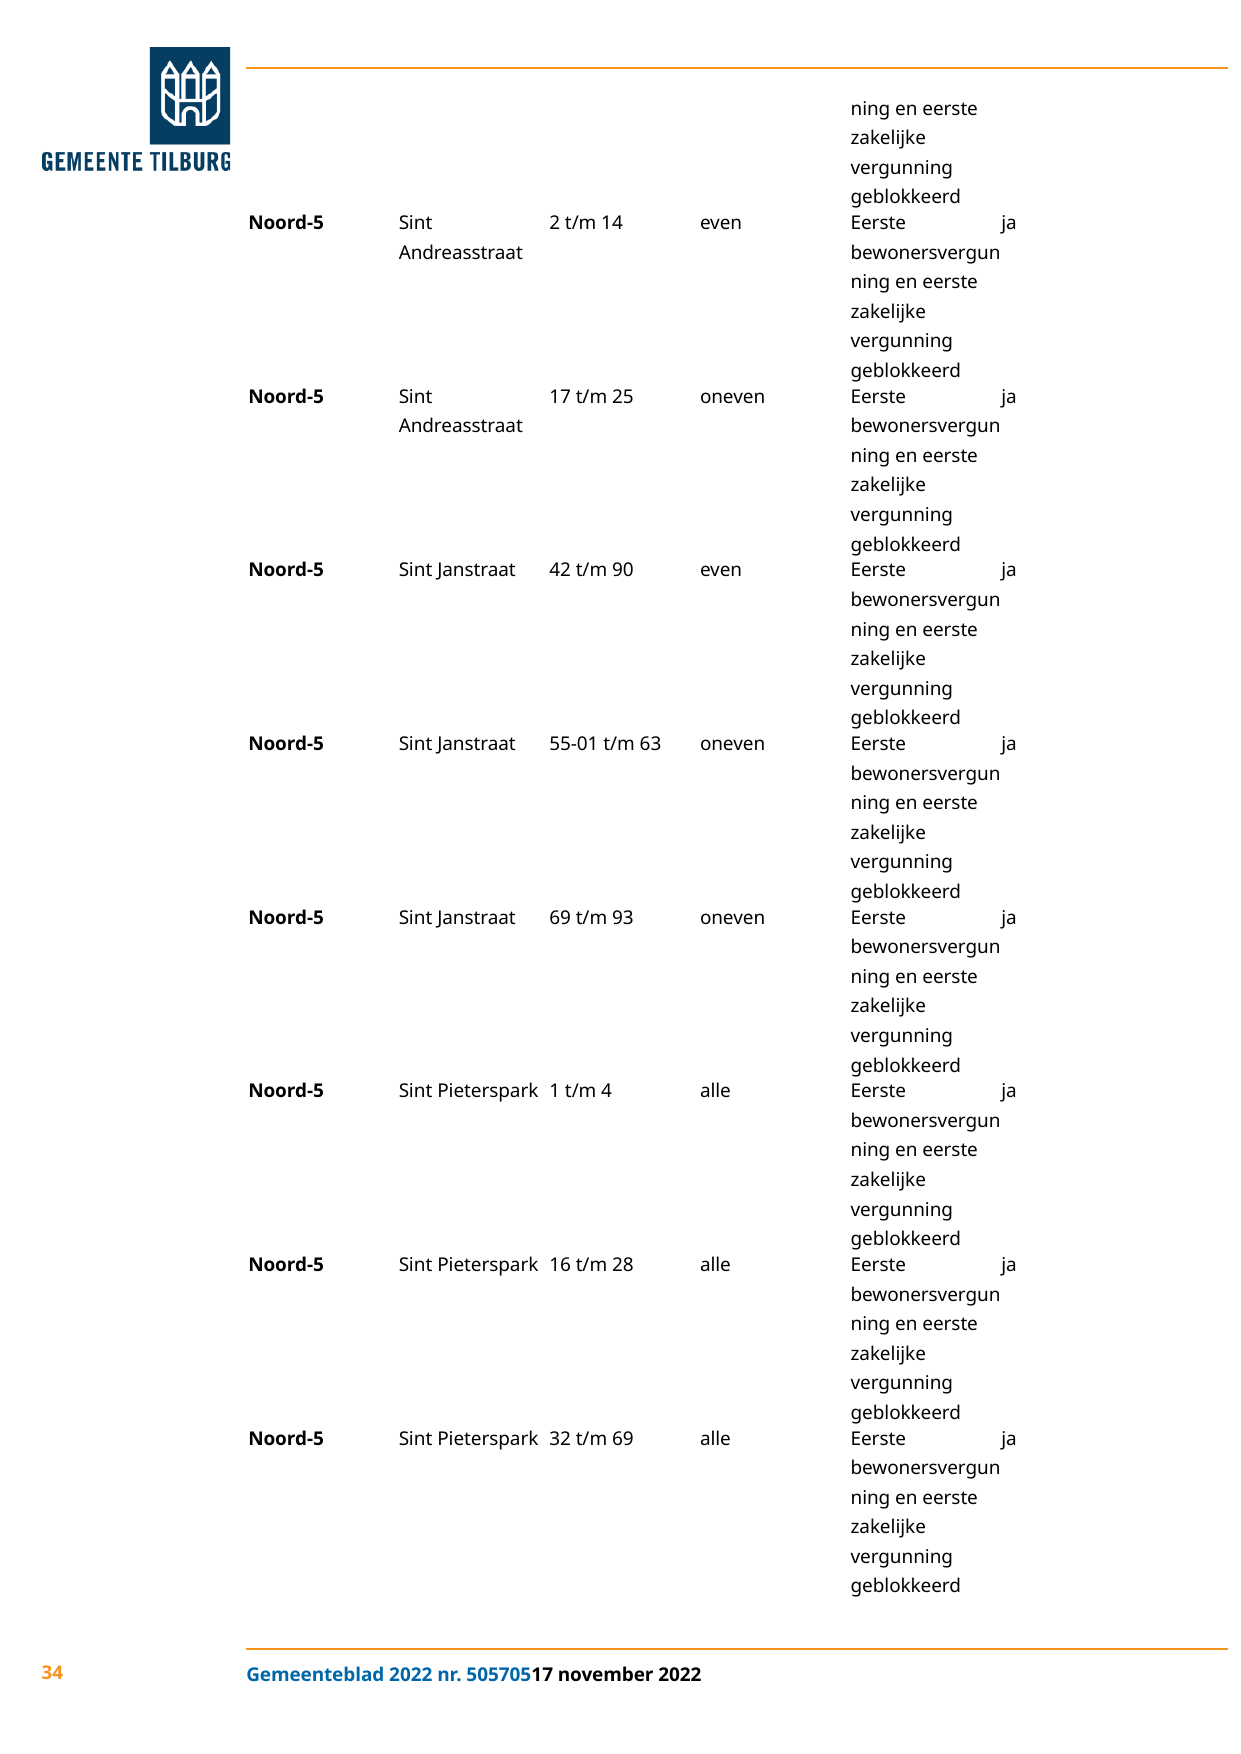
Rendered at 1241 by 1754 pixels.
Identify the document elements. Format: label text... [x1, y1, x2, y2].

table_cell ja [1001, 209, 1152, 383]
table_cell alle [700, 1425, 850, 1598]
table_cell Noord-5 [248, 730, 398, 904]
table_cell alle [700, 1078, 850, 1251]
table_cell Eerste bewonersvergunning en eerste zakelijke vergunning geblokkeerd [850, 383, 1001, 557]
table_cell Sint Andreasstraat [399, 209, 549, 383]
table_cell 17 t/m 25 [549, 383, 700, 557]
table_cell Noord-5 [248, 1425, 398, 1598]
table_cell Eerste bewonersvergunning en eerste zakelijke vergunning geblokkeerd [850, 1425, 1001, 1598]
table_cell oneven [700, 730, 850, 904]
table_cell ja [1001, 1251, 1152, 1425]
table_cell [549, 95, 700, 209]
table_cell Eerste bewonersvergunning en eerste zakelijke vergunning geblokkeerd [850, 1251, 1001, 1425]
table_cell even [700, 557, 850, 730]
table_cell 69 t/m 93 [549, 904, 700, 1077]
table_cell 1 t/m 4 [549, 1078, 700, 1251]
table_cell 2 t/m 14 [549, 209, 700, 383]
table_cell Sint Andreasstraat [399, 383, 549, 557]
table_cell Noord-5 [248, 209, 398, 383]
table_cell ja [1001, 557, 1152, 730]
table_cell Noord-5 [248, 1251, 398, 1425]
table_cell ja [1001, 1425, 1152, 1598]
table_cell Sint Janstraat [399, 730, 549, 904]
table_cell [399, 95, 549, 209]
table_cell Eerste bewonersvergunning en eerste zakelijke vergunning geblokkeerd [850, 904, 1001, 1077]
table_cell Noord-5 [248, 904, 398, 1077]
table_cell even [700, 209, 850, 383]
table_cell [1001, 95, 1152, 209]
table_cell 55-01 t/m 63 [549, 730, 700, 904]
table_cell Eerste bewonersvergunning en eerste zakelijke vergunning geblokkeerd [850, 557, 1001, 730]
picture [41, 47, 231, 172]
table_cell alle [700, 1251, 850, 1425]
table_cell ja [1001, 383, 1152, 557]
table_cell Noord-5 [248, 383, 398, 557]
table_cell 32 t/m 69 [549, 1425, 700, 1598]
table_cell Eerste bewonersvergunning en eerste zakelijke vergunning geblokkeerd [850, 209, 1001, 383]
table_cell Noord-5 [248, 1078, 398, 1251]
table_cell 42 t/m 90 [549, 557, 700, 730]
table_cell Eerste bewonersvergunning en eerste zakelijke vergunning geblokkeerd [850, 730, 1001, 904]
table_cell ning en eerste zakelijke vergunning geblokkeerd [850, 95, 1001, 209]
table_cell Sint Pieterspark [399, 1078, 549, 1251]
table_cell Sint Pieterspark [399, 1425, 549, 1598]
table_cell ja [1001, 730, 1152, 904]
table_cell [700, 95, 850, 209]
table_cell oneven [700, 904, 850, 1077]
table_cell Sint Janstraat [399, 904, 549, 1077]
table_cell ja [1001, 1078, 1152, 1251]
table_cell oneven [700, 383, 850, 557]
table_cell [248, 95, 398, 209]
table_cell Sint Janstraat [399, 557, 549, 730]
table_cell 16 t/m 28 [549, 1251, 700, 1425]
table_cell ja [1001, 904, 1152, 1077]
table_cell Eerste bewonersvergunning en eerste zakelijke vergunning geblokkeerd [850, 1078, 1001, 1251]
table_cell Noord-5 [248, 557, 398, 730]
table_cell Sint Pieterspark [399, 1251, 549, 1425]
